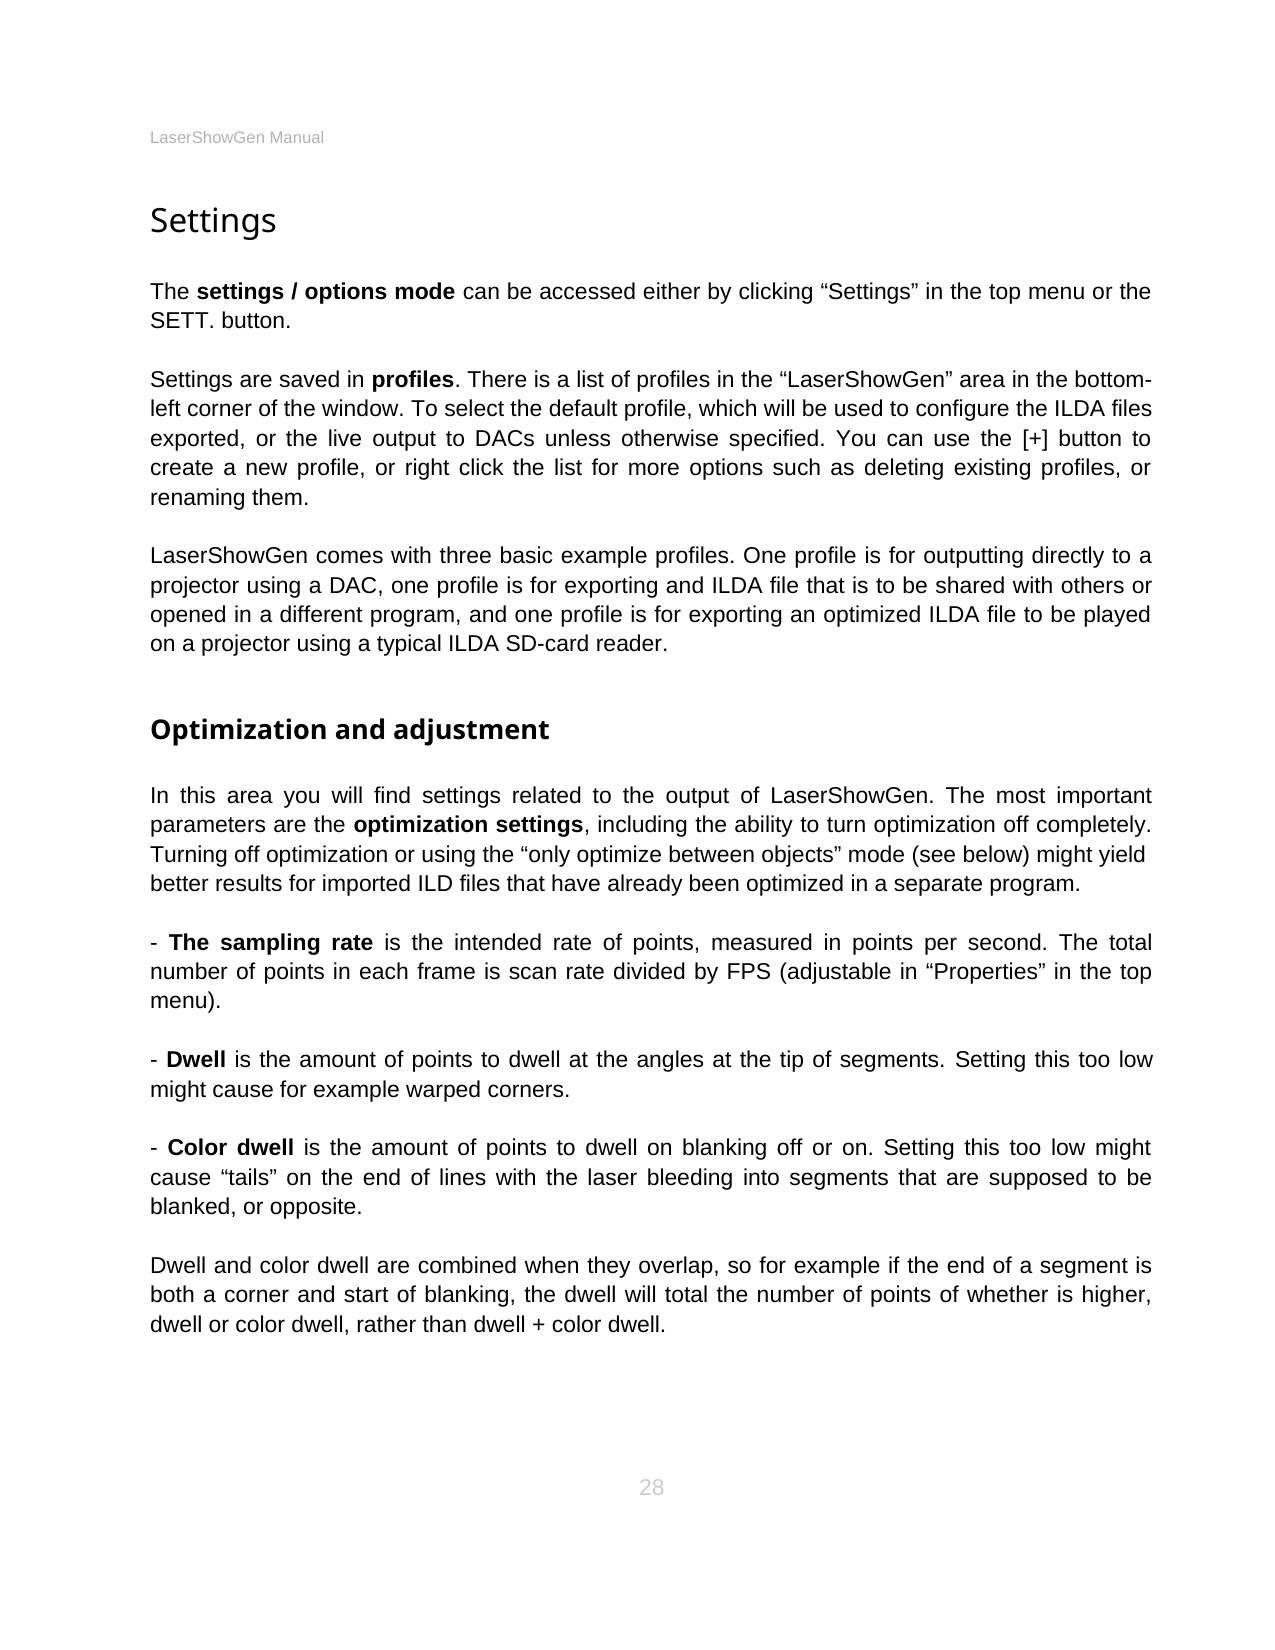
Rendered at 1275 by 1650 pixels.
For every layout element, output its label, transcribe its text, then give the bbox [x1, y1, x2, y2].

text Dwell and color dwell are combined when they overlap, so for example if the end of a segment is both a corner and start of blanking, the dwell will total the number of points of whether is higher, dwell or color dwell, rather than dwell + color dwell. [150, 1252, 1153, 1337]
text Settings are saved in profiles. There is a list of profiles in the “LaserShowGen” area in the bottom-left corner of the window. To select the default profile, which will be used to configure the ILDA files exported, or the live output to DACs unless otherwise specified. You can use the [+] button to create a new profile, or right click the list for more options such as deleting existing profiles, or renaming them. [150, 367, 1153, 510]
text - Color dwell is the amount of points to dwell on blanking off or on. Setting this too low might cause “tails” on the end of lines with the laser bleeding into segments that are supposed to be blanked, or opposite. [150, 1135, 1153, 1219]
text - The sampling rate is the intended rate of points, measured in points per second. The total number of points in each frame is scan rate divided by FPS (adjustable in “Properties” in the top menu). [150, 929, 1153, 1014]
text The settings / options mode can be accessed either by clicking “Settings” in the top menu or the SETT. button. [150, 279, 1153, 334]
text - Dwell is the amount of points to dwell at the angles at the tip of segments. Setting this too low might cause for example warped corners. [150, 1047, 1153, 1102]
subtitle Optimization and adjustment [150, 711, 1153, 748]
text In this area you will find settings related to the output of LaserShowGen. The most important parameters are the optimization settings, including the ability to turn optimization off completely. Turning off optimization or using the “only optimize between objects” mode (see below) might yield [150, 782, 1153, 867]
text better results for imported ILD files that have already been optimized in a separate program. [150, 871, 1153, 896]
text LaserShowGen comes with three basic example profiles. One profile is for outputting directly to a projector using a DAC, one profile is for exporting and ILDA file that is to be shared with others or opened in a different program, and one profile is for exporting an optimized ILDA file to be played on a projector using a typical ILDA SD-card reader. [150, 543, 1153, 657]
subtitle Settings [150, 197, 1153, 242]
